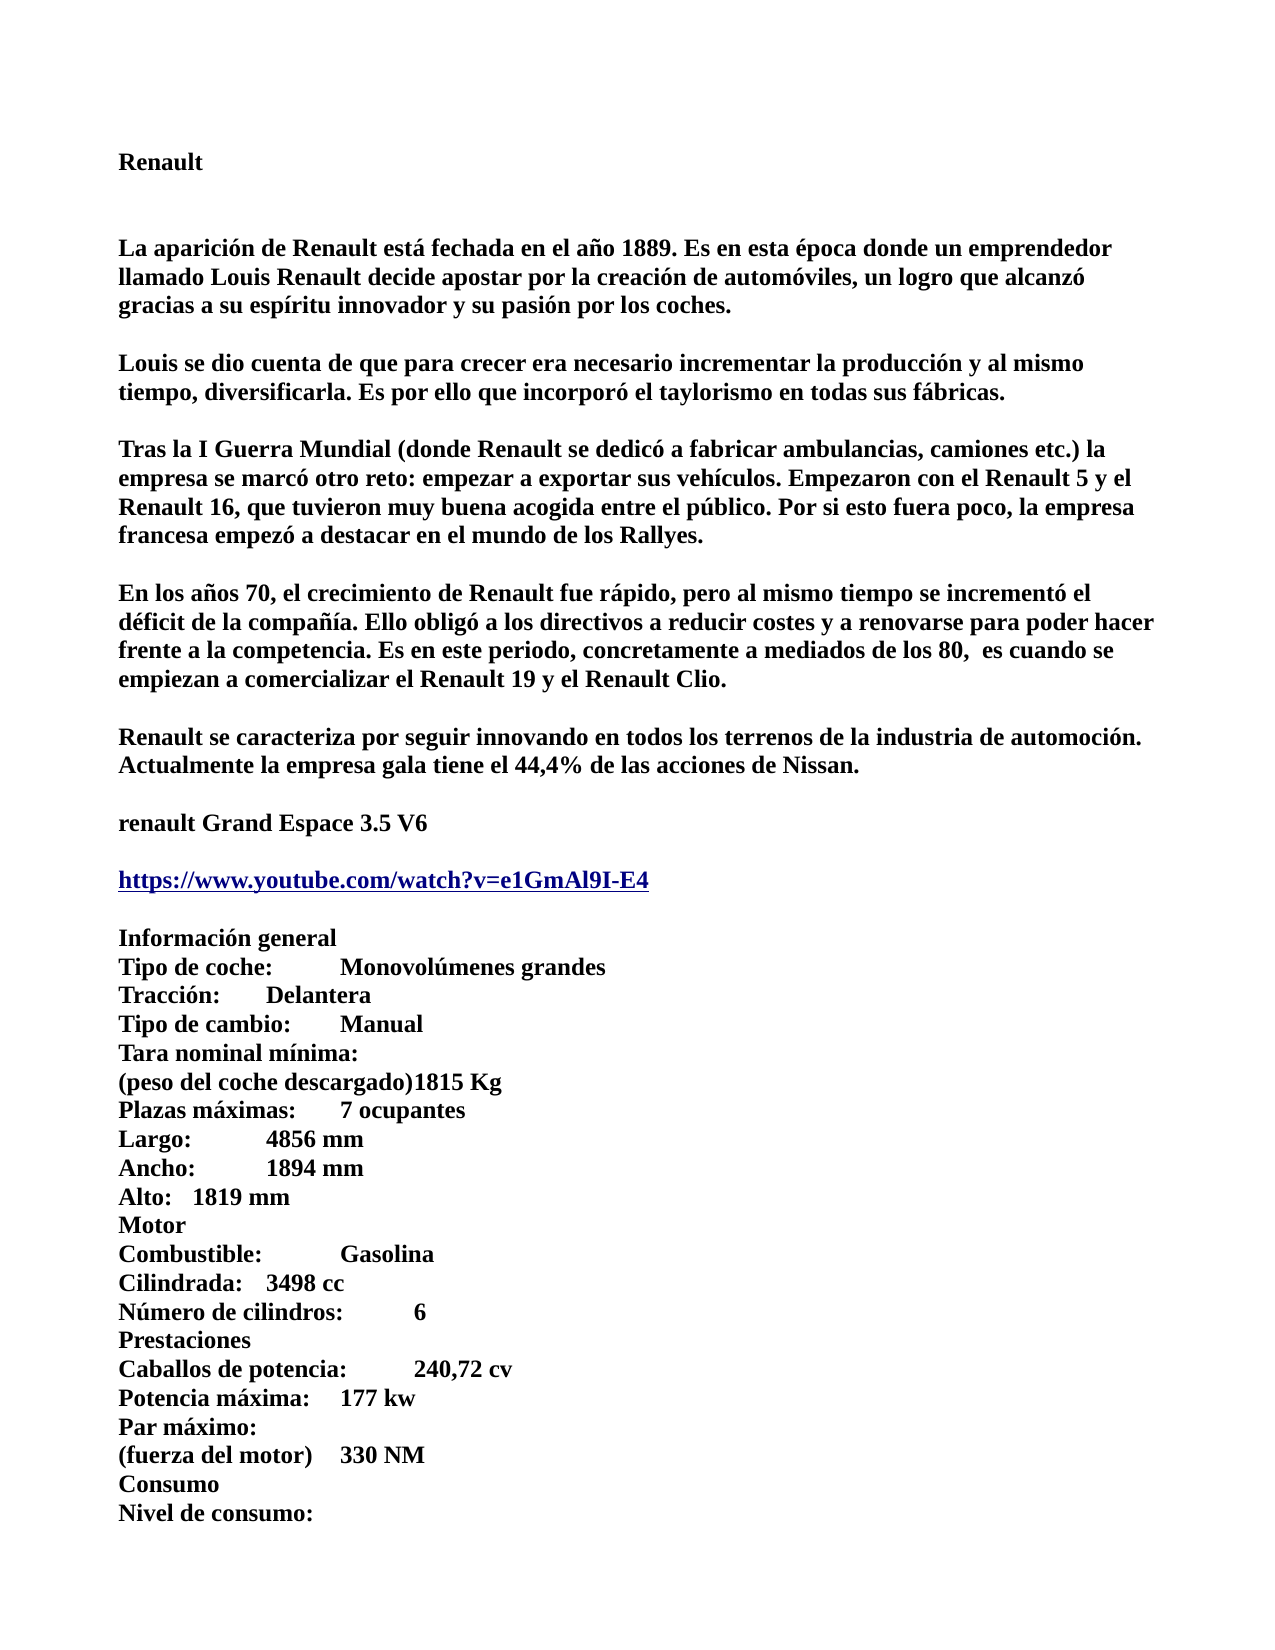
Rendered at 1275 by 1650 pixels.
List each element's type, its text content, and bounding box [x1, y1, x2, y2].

text Ancho: 1894 mm [118, 1153, 1157, 1182]
text Consumo [118, 1469, 1157, 1498]
text Tipo de coche: Monovolúmenes grandes [118, 952, 1157, 981]
text En los años 70, el crecimiento de Renault fue rápido, pero al mismo tiempo se incrementó el déficit de la compañía. Ello obligó a los directivos a reducir costes y a renovarse para poder hacer frente a la competencia. Es en este periodo, concretamente a mediados de los 80, es cuando se empiezan a comercializar el Renault 19 y el Renault Clio. [118, 578, 1157, 693]
text Renault se caracteriza por seguir innovando en todos los terrenos de la industria de automoción. Actualmente la empresa gala tiene el 44,4% de las acciones de Nissan. [118, 722, 1157, 779]
text Par máximo: [118, 1412, 1157, 1441]
text Tracción: Delantera [118, 981, 1157, 1009]
text renault Grand Espace 3.5 V6 [118, 808, 1157, 837]
text Renault [118, 147, 1157, 176]
text La aparición de Renault está fechada en el año 1889. Es en esta época donde un emprendedor llamado Louis Renault decide apostar por la creación de automóviles, un logro que alcanzó gracias a su espíritu innovador y su pasión por los coches. [118, 233, 1157, 319]
text Prestaciones [118, 1326, 1157, 1354]
text Potencia máxima: 177 kw [118, 1383, 1157, 1412]
text (fuerza del motor) 330 NM [118, 1441, 1157, 1469]
text Nivel de consumo: [118, 1498, 1157, 1527]
text Alto: 1819 mm [118, 1182, 1157, 1211]
text Cilindrada: 3498 cc [118, 1268, 1157, 1297]
text Combustible: Gasolina [118, 1239, 1157, 1268]
text Número de cilindros: 6 [118, 1297, 1157, 1326]
text Louis se dio cuenta de que para crecer era necesario incrementar la producción y al mismo tiempo, diversificarla. Es por ello que incorporó el taylorismo en todas sus fábricas. [118, 348, 1157, 406]
text Caballos de potencia: 240,72 cv [118, 1354, 1157, 1383]
text Motor [118, 1211, 1157, 1239]
text Tara nominal mínima: [118, 1038, 1157, 1067]
text https://www.youtube.com/watch?v=e1GmAl9I-E4 [118, 866, 1157, 894]
text Plazas máximas: 7 ocupantes [118, 1096, 1157, 1124]
text Tipo de cambio: Manual [118, 1009, 1157, 1038]
text Tras la I Guerra Mundial (donde Renault se dedicó a fabricar ambulancias, camiones etc.) la empresa se marcó otro reto: empezar a exportar sus vehículos. Empezaron con el Renault 5 y el Renault 16, que tuvieron muy buena acogida entre el público. Por si esto fuera poco, la empresa francesa empezó a destacar en el mundo de los Rallyes. [118, 434, 1157, 549]
text (peso del coche descargado) 1815 Kg [118, 1067, 1157, 1096]
text Largo: 4856 mm [118, 1124, 1157, 1153]
text Información general [118, 923, 1157, 952]
